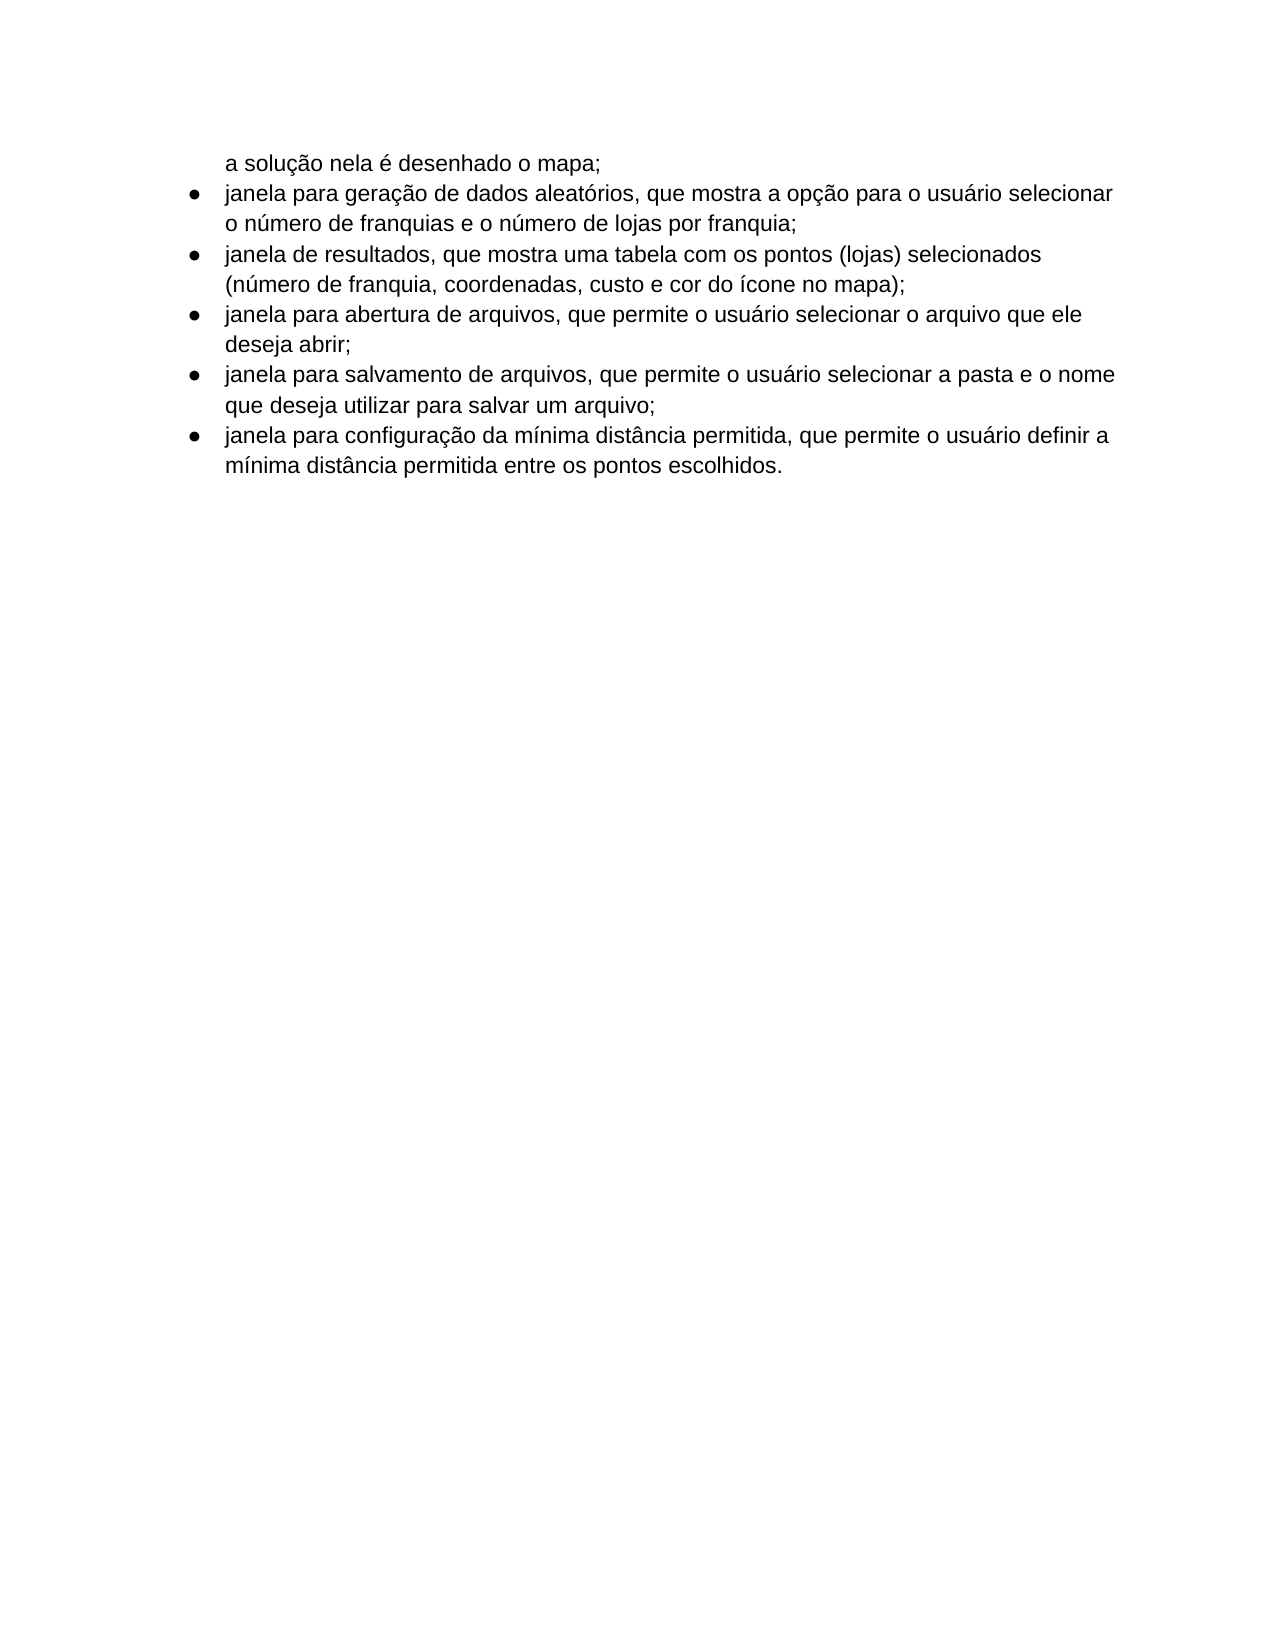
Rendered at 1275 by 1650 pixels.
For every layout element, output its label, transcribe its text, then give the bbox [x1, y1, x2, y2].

list janela para abertura de arquivos, que permite o usuário selecionar o arquivo que ele deseja abrir; [187, 301, 1125, 358]
list janela para geração de dados aleatórios, que mostra a opção para o usuário selecionar o número de franquias e o número de lojas por franquia; [187, 180, 1125, 237]
list janela para configuração da mínima distância permitida, que permite o usuário definir a mínima distância permitida entre os pontos escolhidos. [187, 422, 1125, 478]
list janela para salvamento de arquivos, que permite o usuário selecionar a pasta e o nome que deseja utilizar para salvar um arquivo; [187, 361, 1125, 418]
list janela de resultados, que mostra uma tabela com os pontos (lojas) selecionados (número de franquia, coordenadas, custo e cor do ícone no mapa); [187, 241, 1125, 297]
list a solução nela é desenhado o mapa; [187, 150, 1125, 176]
